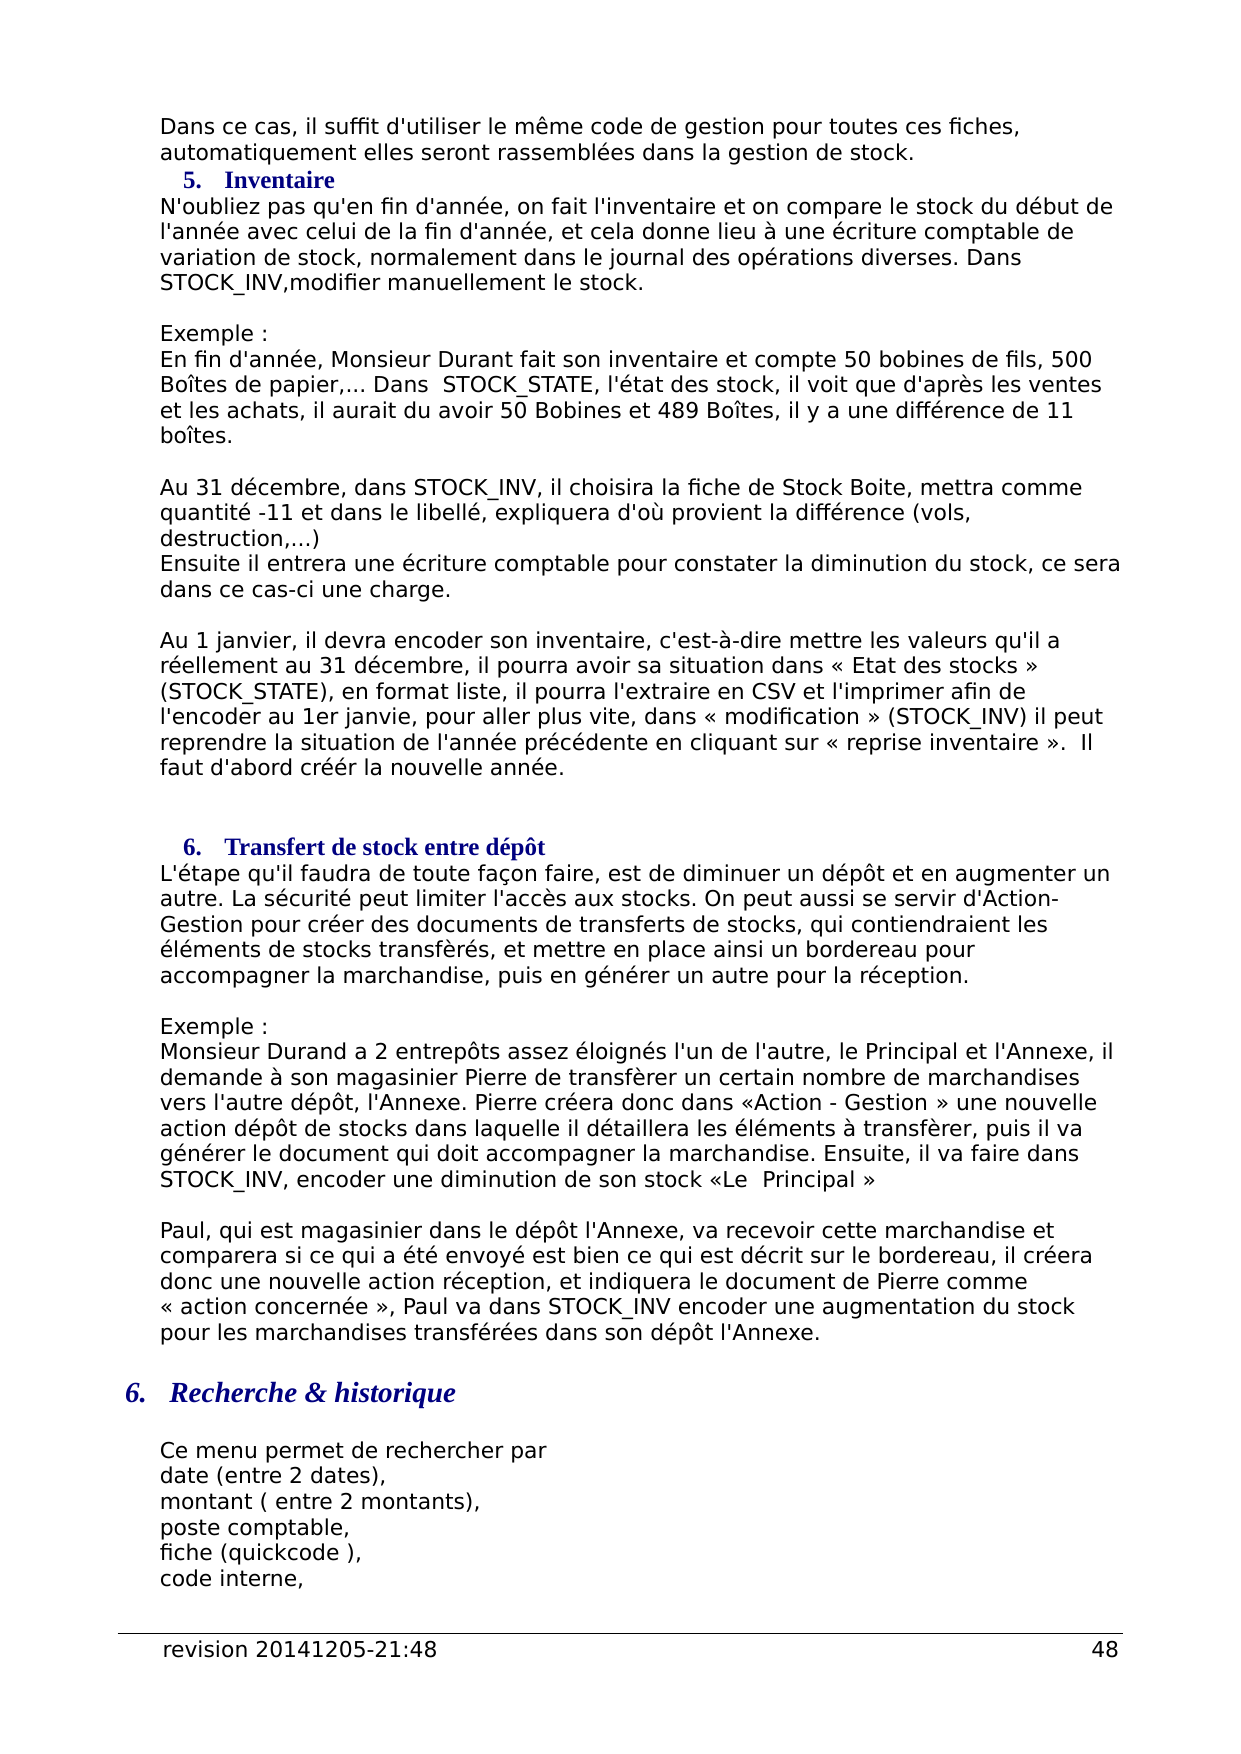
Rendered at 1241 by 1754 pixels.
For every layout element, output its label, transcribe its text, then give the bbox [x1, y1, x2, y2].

text N'oubliez pas qu'en fin d'année, on fait l'inventaire et on compare le stock du début de l'année avec celui de la fin d'année, et cela donne lieu à une écriture comptable de variation de stock, normalement dans le journal des opérations diverses. Dans STOCK_INV,modifier manuellement le stock. [159, 194, 1123, 296]
text montant ( entre 2 montants), [159, 1489, 1123, 1514]
text code interne, [159, 1566, 1123, 1591]
text Exemple : [159, 321, 1123, 347]
text Ce menu permet de rechercher par [159, 1438, 1123, 1463]
text Exemple : [159, 1014, 1123, 1039]
text Ensuite il entrera une écriture comptable pour constater la diminution du stock, ce sera dans ce cas-ci une charge. [159, 551, 1123, 602]
subtitle Recherche & historique [117, 1375, 1123, 1408]
text En fin d'année, Monsieur Durant fait son inventaire et compte 50 bobines de fils, 500 Boîtes de papier,... Dans STOCK_STATE, l'état des stock, il voit que d'après les ventes et les achats, il aurait du avoir 50 Bobines et 489 Boîtes, il y a une différence de 11 boîtes. [159, 347, 1123, 449]
text Au 31 décembre, dans STOCK_INV, il choisira la fiche de Stock Boite, mettra comme quantité -11 et dans le libellé, expliquera d'où provient la différence (vols, destruction,...) [159, 474, 1123, 551]
text date (entre 2 dates), [159, 1463, 1123, 1489]
text Monsieur Durand a 2 entrepôts assez éloignés l'un de l'autre, le Principal et l'Annexe, il demande à son magasinier Pierre de transfèrer un certain nombre de marchandises vers l'autre dépôt, l'Annexe. Pierre créera donc dans «Action - Gestion » une nouvelle action dépôt de stocks dans laquelle il détaillera les éléments à transfèrer, puis il va générer le document qui doit accompagner la marchandise. Ensuite, il va faire dans STOCK_INV, encoder une diminution de son stock «Le Principal » [159, 1039, 1123, 1192]
text L'étape qu'il faudra de toute façon faire, est de diminuer un dépôt et en augmenter un autre. La sécurité peut limiter l'accès aux stocks. On peut aussi se servir d'Action-Gestion pour créer des documents de transferts de stocks, qui contiendraient les éléments de stocks transfèrés, et mettre en place ainsi un bordereau pour accompagner la marchandise, puis en générer un autre pour la réception. [159, 861, 1123, 988]
subtitle Inventaire [177, 165, 1123, 194]
text Dans ce cas, il suffit d'utiliser le même code de gestion pour toutes ces fiches, automatiquement elles seront rassemblées dans la gestion de stock. [159, 114, 1123, 165]
text Paul, qui est magasinier dans le dépôt l'Annexe, va recevoir cette marchandise et comparera si ce qui a été envoyé est bien ce qui est décrit sur le bordereau, il créera donc une nouvelle action réception, et indiquera le document de Pierre comme « action concernée », Paul va dans STOCK_INV encoder une augmentation du stock pour les marchandises transférées dans son dépôt l'Annexe. [159, 1218, 1123, 1346]
text fiche (quickcode ), [159, 1540, 1123, 1566]
text poste comptable, [159, 1514, 1123, 1540]
subtitle Transfert de stock entre dépôt [177, 832, 1123, 861]
text Au 1 janvier, il devra encoder son inventaire, c'est-à-dire mettre les valeurs qu'il a réellement au 31 décembre, il pourra avoir sa situation dans « Etat des stocks » (STOCK_STATE), en format liste, il pourra l'extraire en CSV et l'imprimer afin de l'encoder au 1er janvie, pour aller plus vite, dans « modification » (STOCK_INV) il peut reprendre la situation de l'année précédente en cliquant sur « reprise inventaire ». Il faut d'abord créér la nouvelle année. [159, 628, 1123, 781]
